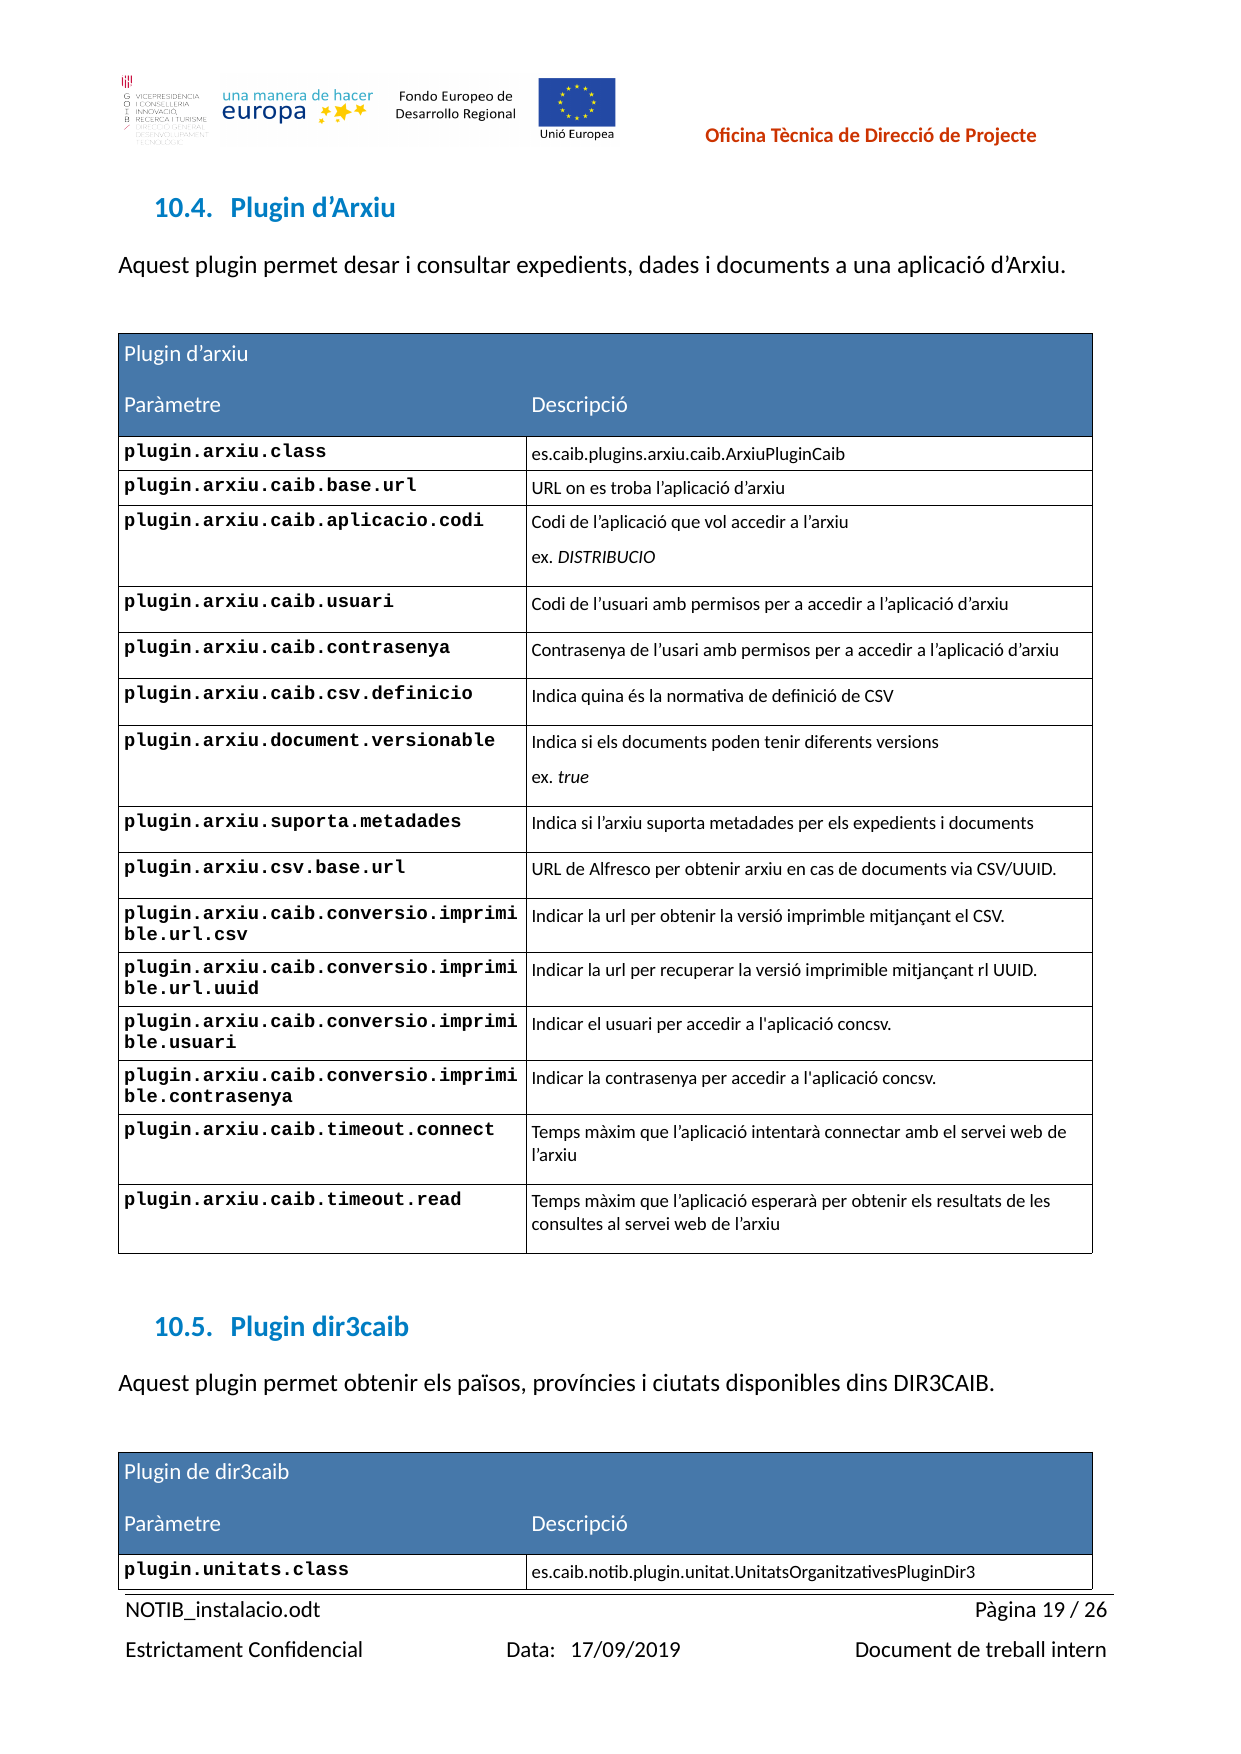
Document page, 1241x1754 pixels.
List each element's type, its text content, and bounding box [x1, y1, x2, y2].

table_cell Indicar la url per recuperar la versió imprimible mitjançant rl UUID. [527, 953, 1092, 1006]
table_cell Codi de l’usuari amb permisos per a accedir a l’aplicació d’arxiu [527, 587, 1092, 632]
table_cell Temps màxim que l’aplicació intentarà connectar amb el servei web de l’arxiu [527, 1115, 1092, 1183]
table_cell plugin.arxiu.caib.conversio.imprimible.usuari [119, 1007, 526, 1060]
picture [118, 73, 213, 147]
table_cell plugin.arxiu.csv.base.url [119, 853, 526, 898]
table_cell plugin.arxiu.caib.timeout.connect [119, 1115, 526, 1183]
table_header Plugin de dir3caib [119, 1453, 1092, 1503]
subtitle Plugin dir3caib [153, 1308, 1122, 1343]
table_cell plugin.arxiu.caib.conversio.imprimible.url.csv [119, 899, 526, 952]
table_cell Indicar la contrasenya per accedir a l'aplicació concsv. [527, 1061, 1092, 1114]
table_cell plugin.arxiu.caib.csv.definicio [119, 679, 526, 724]
table_cell URL de Alfresco per obtenir arxiu en cas de documents via CSV/UUID. [527, 853, 1092, 898]
table_cell plugin.arxiu.class [119, 437, 526, 470]
table_cell plugin.arxiu.suporta.metadades [119, 807, 526, 852]
table_cell plugin.arxiu.caib.usuari [119, 587, 526, 632]
table_cell es.caib.plugins.arxiu.caib.ArxiuPluginCaib [527, 437, 1092, 470]
picture [219, 73, 621, 147]
table_cell plugin.arxiu.caib.aplicacio.codi [119, 506, 526, 586]
table_cell Indicar la url per obtenir la versió imprimble mitjançant el CSV. [527, 899, 1092, 952]
table_cell Codi de l’aplicació que vol accedir a l’arxiu ex. DISTRIBUCIO [527, 506, 1092, 586]
table_cell plugin.arxiu.document.versionable [119, 726, 526, 806]
table_cell Indica si els documents poden tenir diferents versions ex. true [527, 726, 1092, 806]
table_cell Temps màxim que l’aplicació esperarà per obtenir els resultats de les consultes al servei web de l’arxiu [527, 1185, 1092, 1253]
table_cell plugin.arxiu.caib.base.url [119, 471, 526, 505]
table_header Plugin d’arxiu [119, 334, 1092, 385]
table_cell Descripció [526, 1503, 1092, 1554]
table_cell Paràmetre [119, 385, 526, 436]
table_cell Paràmetre [119, 1503, 526, 1554]
table_cell Indica si l’arxiu suporta metadades per els expedients i documents [527, 807, 1092, 852]
table_cell plugin.arxiu.caib.conversio.imprimible.contrasenya [119, 1061, 526, 1114]
table_cell plugin.arxiu.caib.timeout.read [119, 1185, 526, 1253]
table_cell Contrasenya de l’usari amb permisos per a accedir a l’aplicació d’arxiu [527, 633, 1092, 678]
text Aquest plugin permet desar i consultar expedients, dades i documents a una aplicació d’Arxiu. [118, 249, 1122, 279]
subtitle Plugin d’Arxiu [153, 189, 1122, 225]
table_cell Indicar el usuari per accedir a l'aplicació concsv. [527, 1007, 1092, 1060]
table_cell es.caib.notib.plugin.unitat.UnitatsOrganitzativesPluginDir3 [527, 1555, 1092, 1589]
table_cell plugin.arxiu.caib.conversio.imprimible.url.uuid [119, 953, 526, 1006]
table_cell Descripció [526, 385, 1092, 436]
table_cell plugin.arxiu.caib.contrasenya [119, 633, 526, 678]
table_cell plugin.unitats.class [119, 1555, 526, 1589]
text Aquest plugin permet obtenir els països, províncies i ciutats disponibles dins DIR3CAIB. [118, 1367, 1122, 1398]
table_cell Indica quina és la normativa de definició de CSV [527, 679, 1092, 724]
table_cell URL on es troba l’aplicació d’arxiu [527, 471, 1092, 505]
